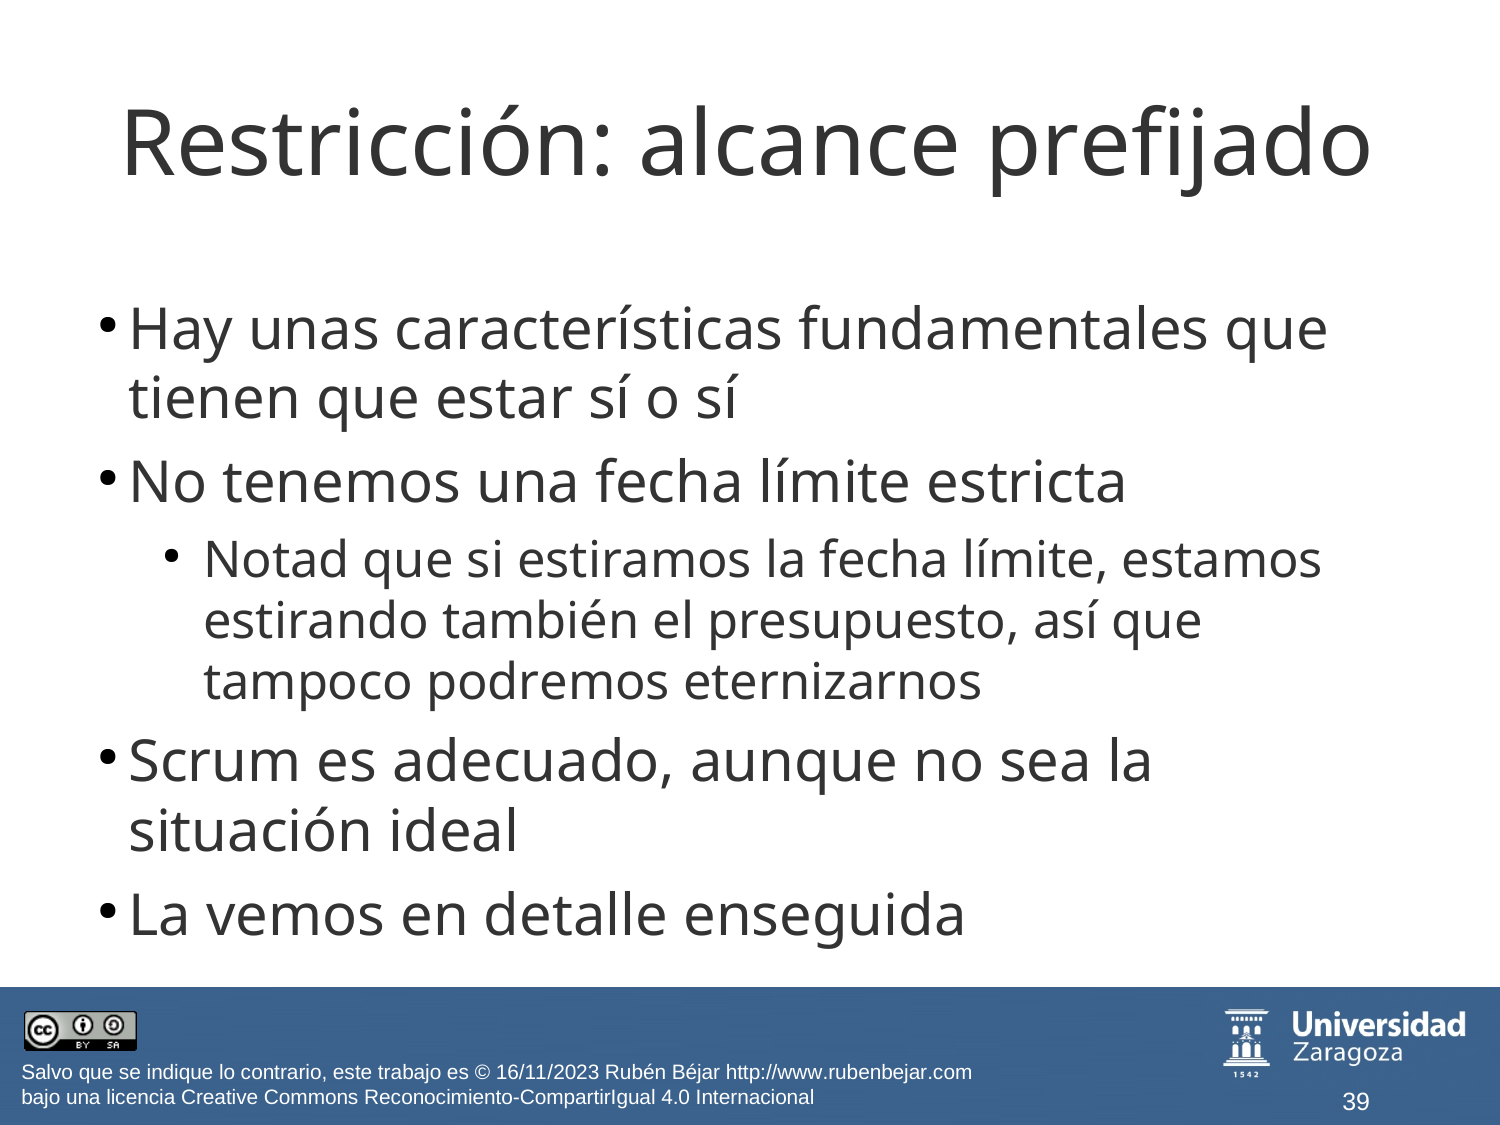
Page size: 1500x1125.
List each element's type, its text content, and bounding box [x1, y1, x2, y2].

picture [0, 987, 1500, 1125]
title Restricción: alcance prefijado [74, 21, 1420, 257]
list Hay unas características fundamentales que tienen que estar sí o sí No tenemos una fecha límite estricta Notad que si estiramos la fecha límite, estamos estirando también el presupuesto, así que tampoco podremos eternizarnos Scrum es adecuado, aunque no sea la situación ideal La vemos en detalle enseguida [82, 283, 1418, 957]
